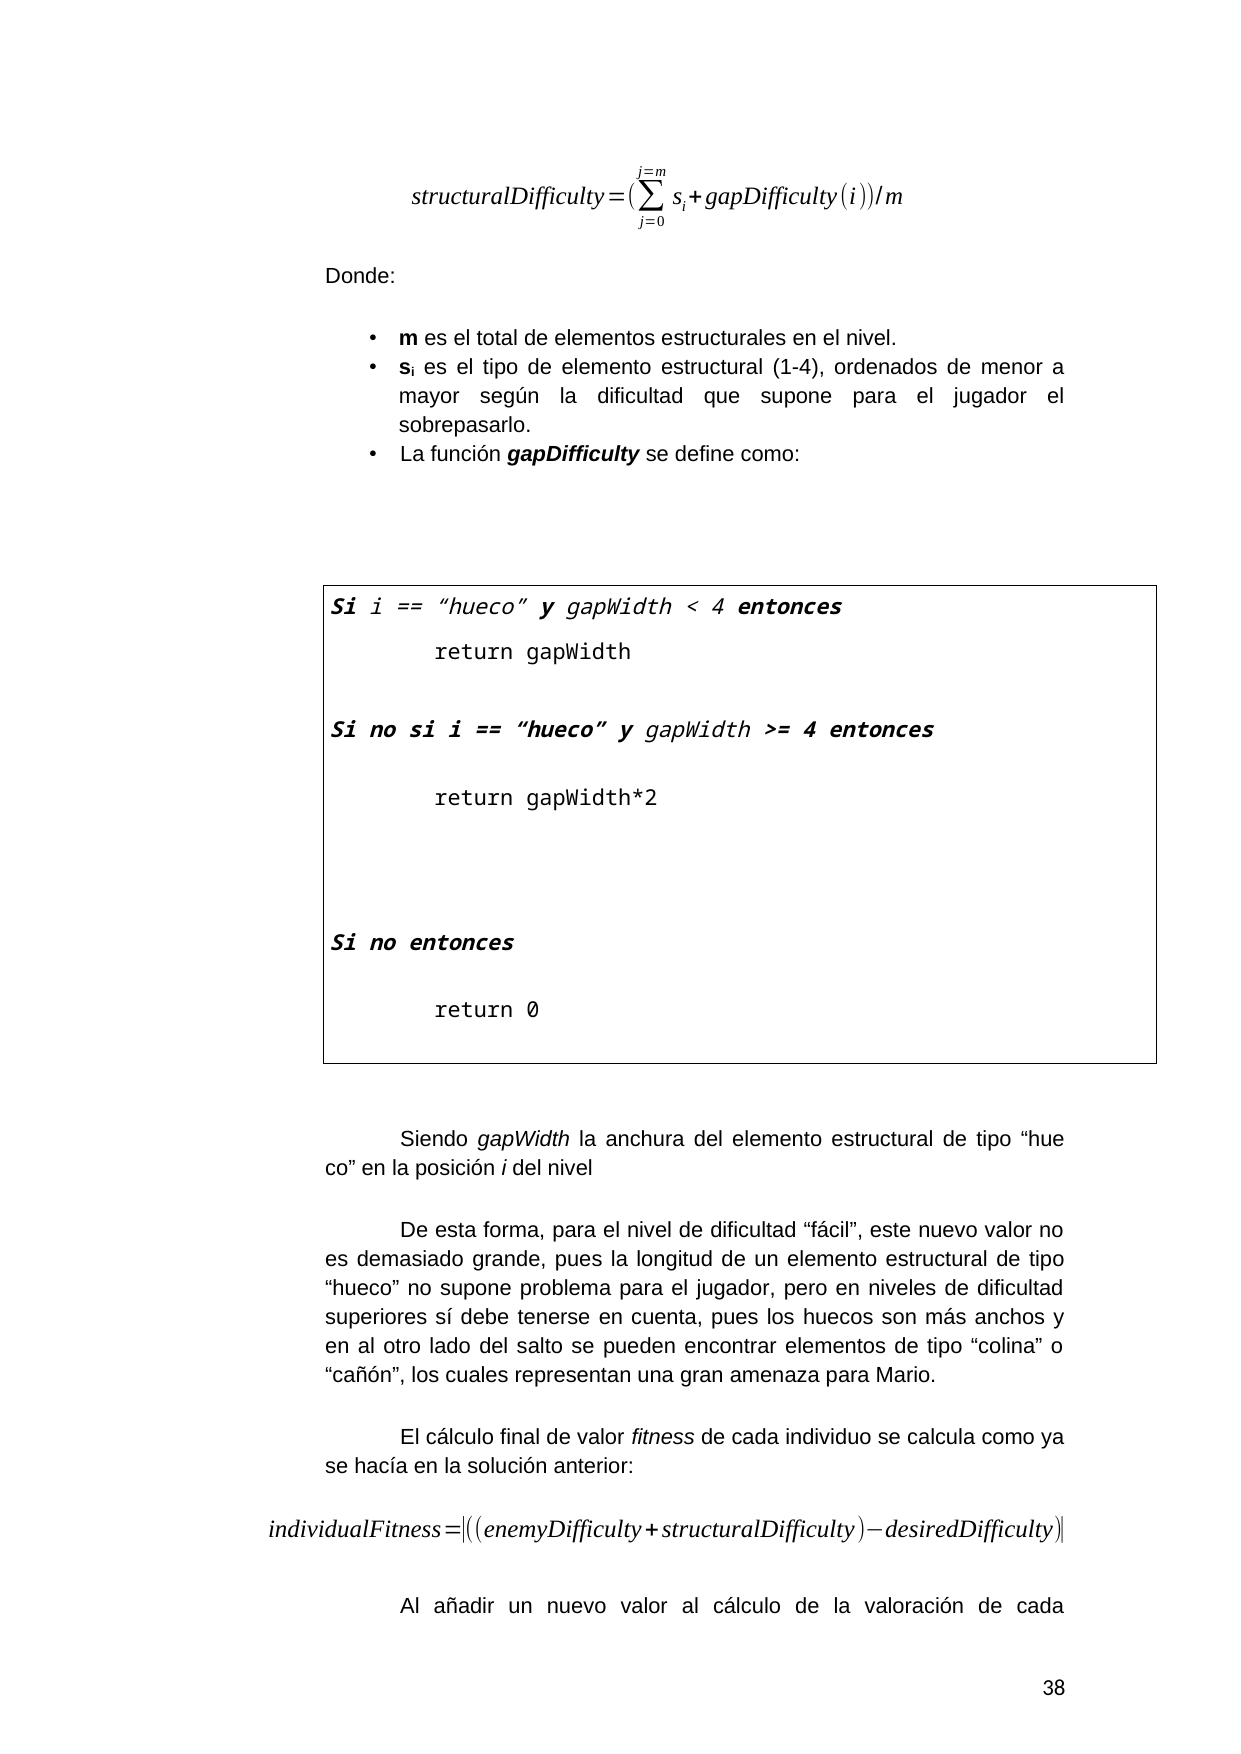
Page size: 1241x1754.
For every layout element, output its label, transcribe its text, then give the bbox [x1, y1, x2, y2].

list si es el tipo de elemento estructural (1-4), ordenados de menor a mayor según la dificultad que supone para el jugador el sobrepasarlo. [369, 354, 1065, 437]
text Donde: [325, 262, 1065, 288]
text El cálculo final de valor fitness de cada individuo se calcula como ya se hacía en la solución anterior: [325, 1424, 1065, 1478]
list m es el total de elementos estructurales en el nivel. [369, 325, 1065, 350]
text Siendo gapWidth la anchura del elemento estructural de tipo “hue co” en la posición i del nivel [175, 1126, 1065, 1180]
text Al añadir un nuevo valor al cálculo de la valoración de cada [250, 1593, 1065, 1618]
text De esta forma, para el nivel de dificultad “fácil”, este nuevo valor no es demasiado grande, pues la longitud de un elemento estructural de tipo “hueco” no supone problema para el jugador, pero en niveles de dificultad superiores sí debe tenerse en cuenta, pues los huecos son más anchos y en al otro lado del salto se pueden encontrar elementos de tipo “colina” o “cañón”, los cuales representan una gran amenaza para Mario. [325, 1217, 1065, 1387]
list La función gapDifficulty se define como: [369, 441, 1065, 466]
table_header Si i == “hueco” y gapWidth < 4 entonces return gapWidth Si no si i == “hueco” y gapWidth >= 4 entonces return gapWidth*2 Si no entonces return 0 [324, 586, 1156, 1063]
